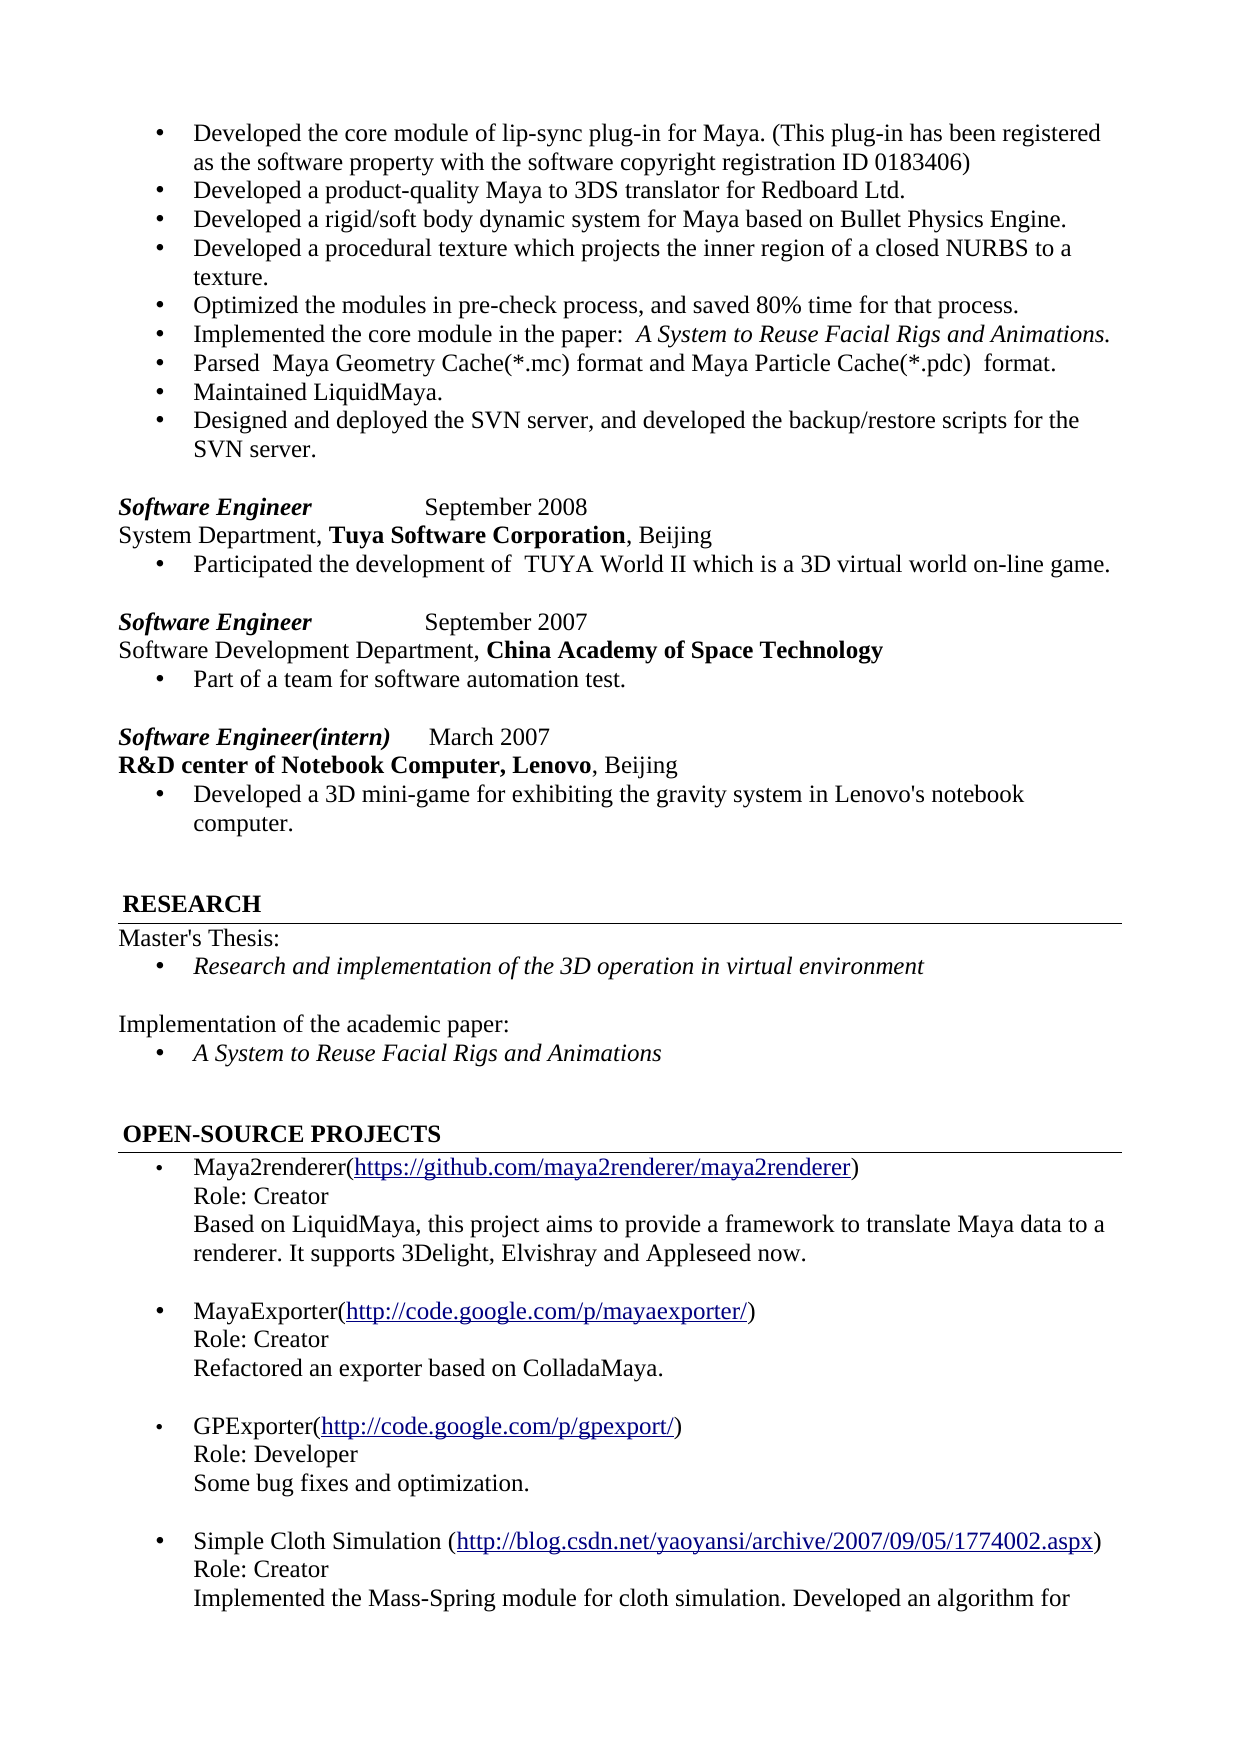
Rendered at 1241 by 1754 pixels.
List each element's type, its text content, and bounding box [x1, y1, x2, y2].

text OPEN-SOURCE PROJECTS [118, 1114, 1122, 1152]
list Optimized the modules in pre-check process, and saved 80% time for that process. [156, 291, 1122, 319]
list Developed a rigid/soft body dynamic system for Maya based on Bullet Physics Engine. [156, 204, 1122, 233]
text Software Engineer(intern) March 2007 [118, 722, 1122, 751]
list Developed a procedural texture which projects the inner region of a closed NURBS to a texture. [156, 233, 1122, 291]
list Role: Developer [156, 1439, 1122, 1468]
list Maintained LiquidMaya. [156, 377, 1122, 406]
text Software Engineer September 2007 [118, 607, 1122, 636]
text Software Engineer September 2008 [118, 492, 1122, 521]
list Role: Creator [156, 1181, 1122, 1209]
list Developed a product-quality Maya to 3DS translator for Redboard Ltd. [156, 176, 1122, 204]
text RESEARCH [118, 885, 1122, 923]
list Based on LiquidMaya, this project aims to provide a framework to translate Maya data to a renderer. It supports 3Delight, Elvishray and Appleseed now. [156, 1209, 1122, 1267]
list Developed the core module of lip-sync plug-in for Maya. (This plug-in has been registered as the software property with the software copyright registration ID 0183406) [156, 118, 1122, 176]
text Master's Thesis: [118, 924, 1122, 951]
list Part of a team for software automation test. [156, 664, 1122, 693]
list Refactored an exporter based on ColladaMaya. [156, 1353, 1122, 1382]
list A System to Reuse Facial Rigs and Animations [156, 1038, 1122, 1066]
list Parsed Maya Geometry Cache(*.mc) format and Maya Particle Cache(*.pdc) format. [156, 348, 1122, 377]
list Participated the development of TUYA World II which is a 3D virtual world on-line game. [156, 549, 1122, 578]
list Role: Creator [156, 1554, 1122, 1583]
list Developed a 3D mini-game for exhibiting the gravity system in Lenovo's notebook computer. [156, 779, 1122, 837]
list Research and implementation of the 3D operation in virtual environment [156, 951, 1122, 980]
list Maya2renderer(https://github.com/maya2renderer/maya2renderer) [156, 1153, 1122, 1181]
list Implemented the core module in the paper: A System to Reuse Facial Rigs and Animations. [156, 319, 1122, 348]
text System Department, Tuya Software Corporation, Beijing [118, 521, 1122, 549]
list Some bug fixes and optimization. [156, 1468, 1122, 1497]
list Role: Creator [156, 1324, 1122, 1353]
text Software Development Department, China Academy of Space Technology [118, 636, 1122, 664]
list Implemented the Mass-Spring module for cloth simulation. Developed an algorithm for [156, 1583, 1122, 1612]
list Simple Cloth Simulation (http://blog.csdn.net/yaoyansi/archive/2007/09/05/1774002.aspx) [156, 1526, 1122, 1554]
list Designed and deployed the SVN server, and developed the backup/restore scripts for the SVN server. [156, 406, 1122, 463]
list GPExporter(http://code.google.com/p/gpexport/) [156, 1411, 1122, 1439]
list MayaExporter(http://code.google.com/p/mayaexporter/) [156, 1296, 1122, 1324]
text Implementation of the academic paper: [118, 1009, 1122, 1038]
text R&D center of Notebook Computer, Lenovo, Beijing [118, 751, 1122, 779]
